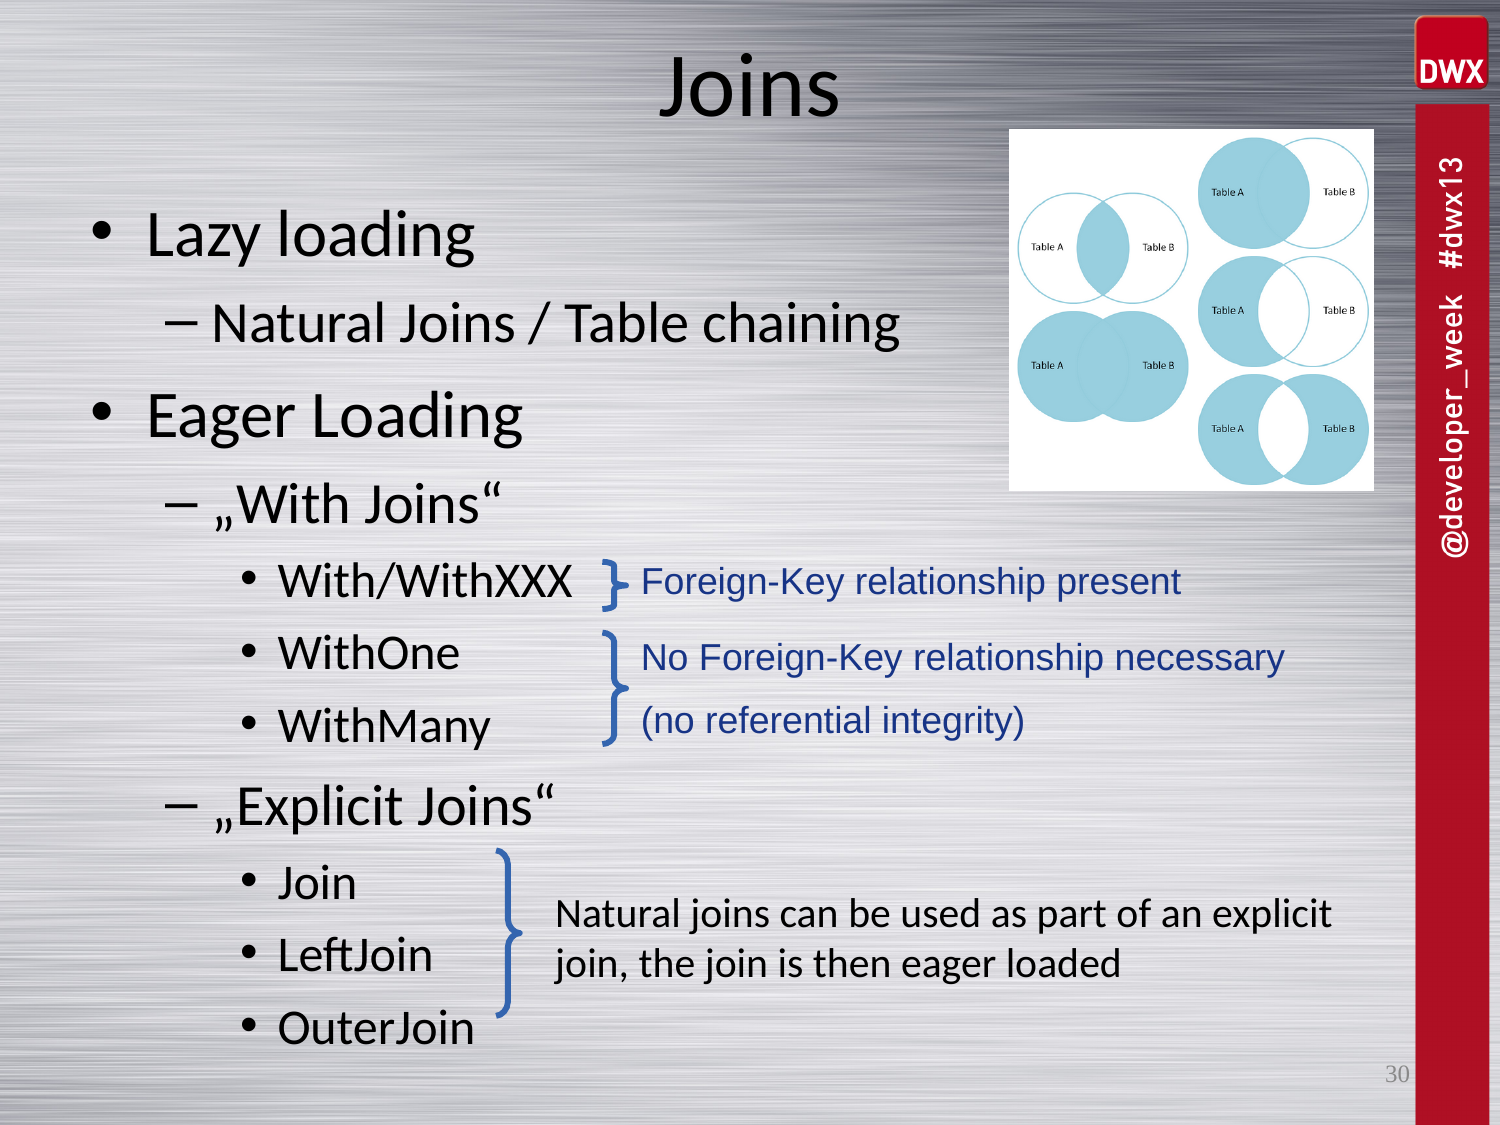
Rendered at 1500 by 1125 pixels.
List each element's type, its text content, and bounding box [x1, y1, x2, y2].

text_box No Foreign-Key relationship necessary (no referential integrity) [625, 625, 1335, 749]
list Lazy loading Natural Joins / Table chaining Eager Loading „With Joins“ With/WithXXX WithOne WithMany „Explicit Joins“ Join LeftJoin OuterJoin [75, 181, 1146, 1062]
text_box Foreign-Key relationship present [625, 549, 1223, 610]
title Joins [75, 0, 1426, 174]
picture [0, 0, 1500, 1125]
list Natural joins can be used as part of an explicit join, the join is then eager loaded [484, 877, 1392, 1032]
